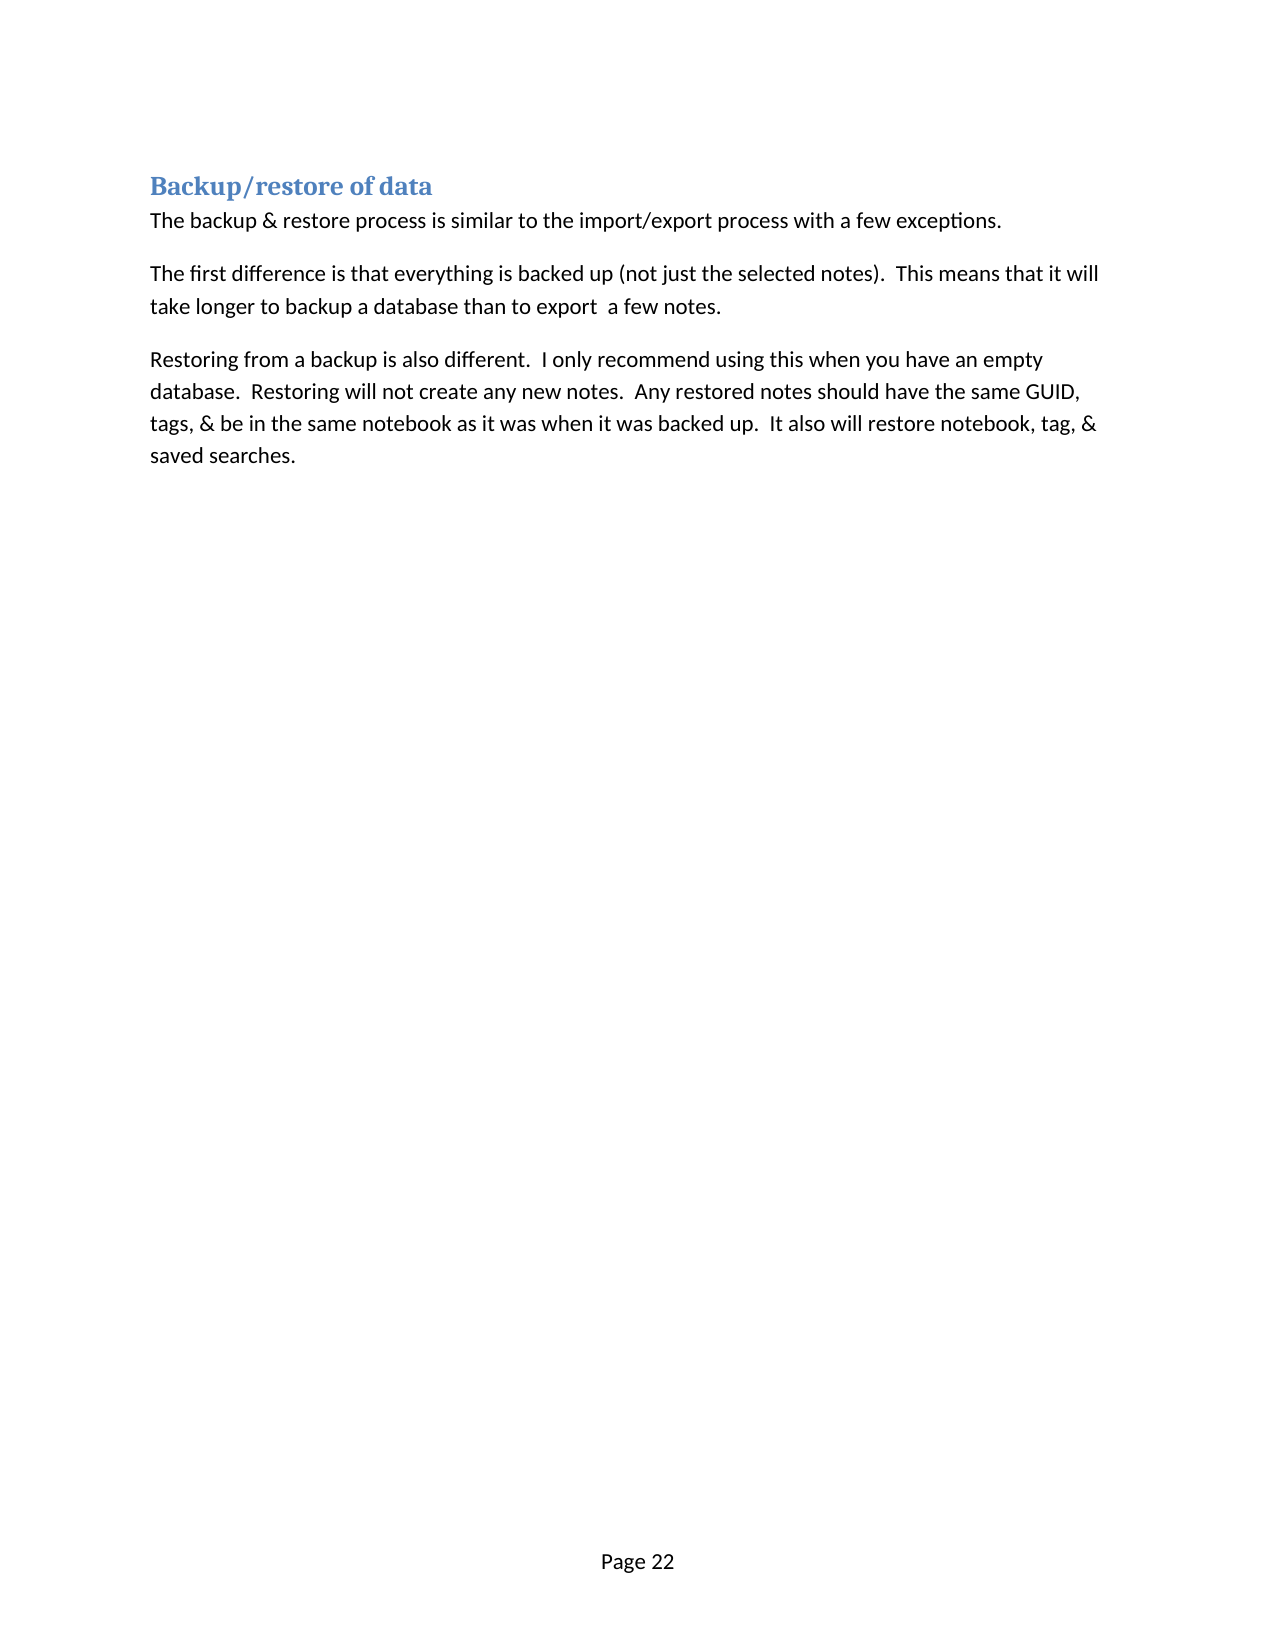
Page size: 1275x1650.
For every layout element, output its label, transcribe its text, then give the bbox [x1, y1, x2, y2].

text The first difference is that everything is backed up (not just the selected notes). This means that it will take longer to backup a database than to export a few notes. [150, 259, 1125, 320]
text Restoring from a backup is also different. I only recommend using this when you have an empty database. Restoring will not create any new notes. Any restored notes should have the same GUID, tags, & be in the same notebook as it was when it was backed up. It also will restore notebook, tag, & saved searches. [150, 345, 1125, 469]
text The backup & restore process is similar to the import/export process with a few exceptions. [150, 207, 1125, 234]
subtitle Backup/restore of data [150, 171, 1125, 202]
